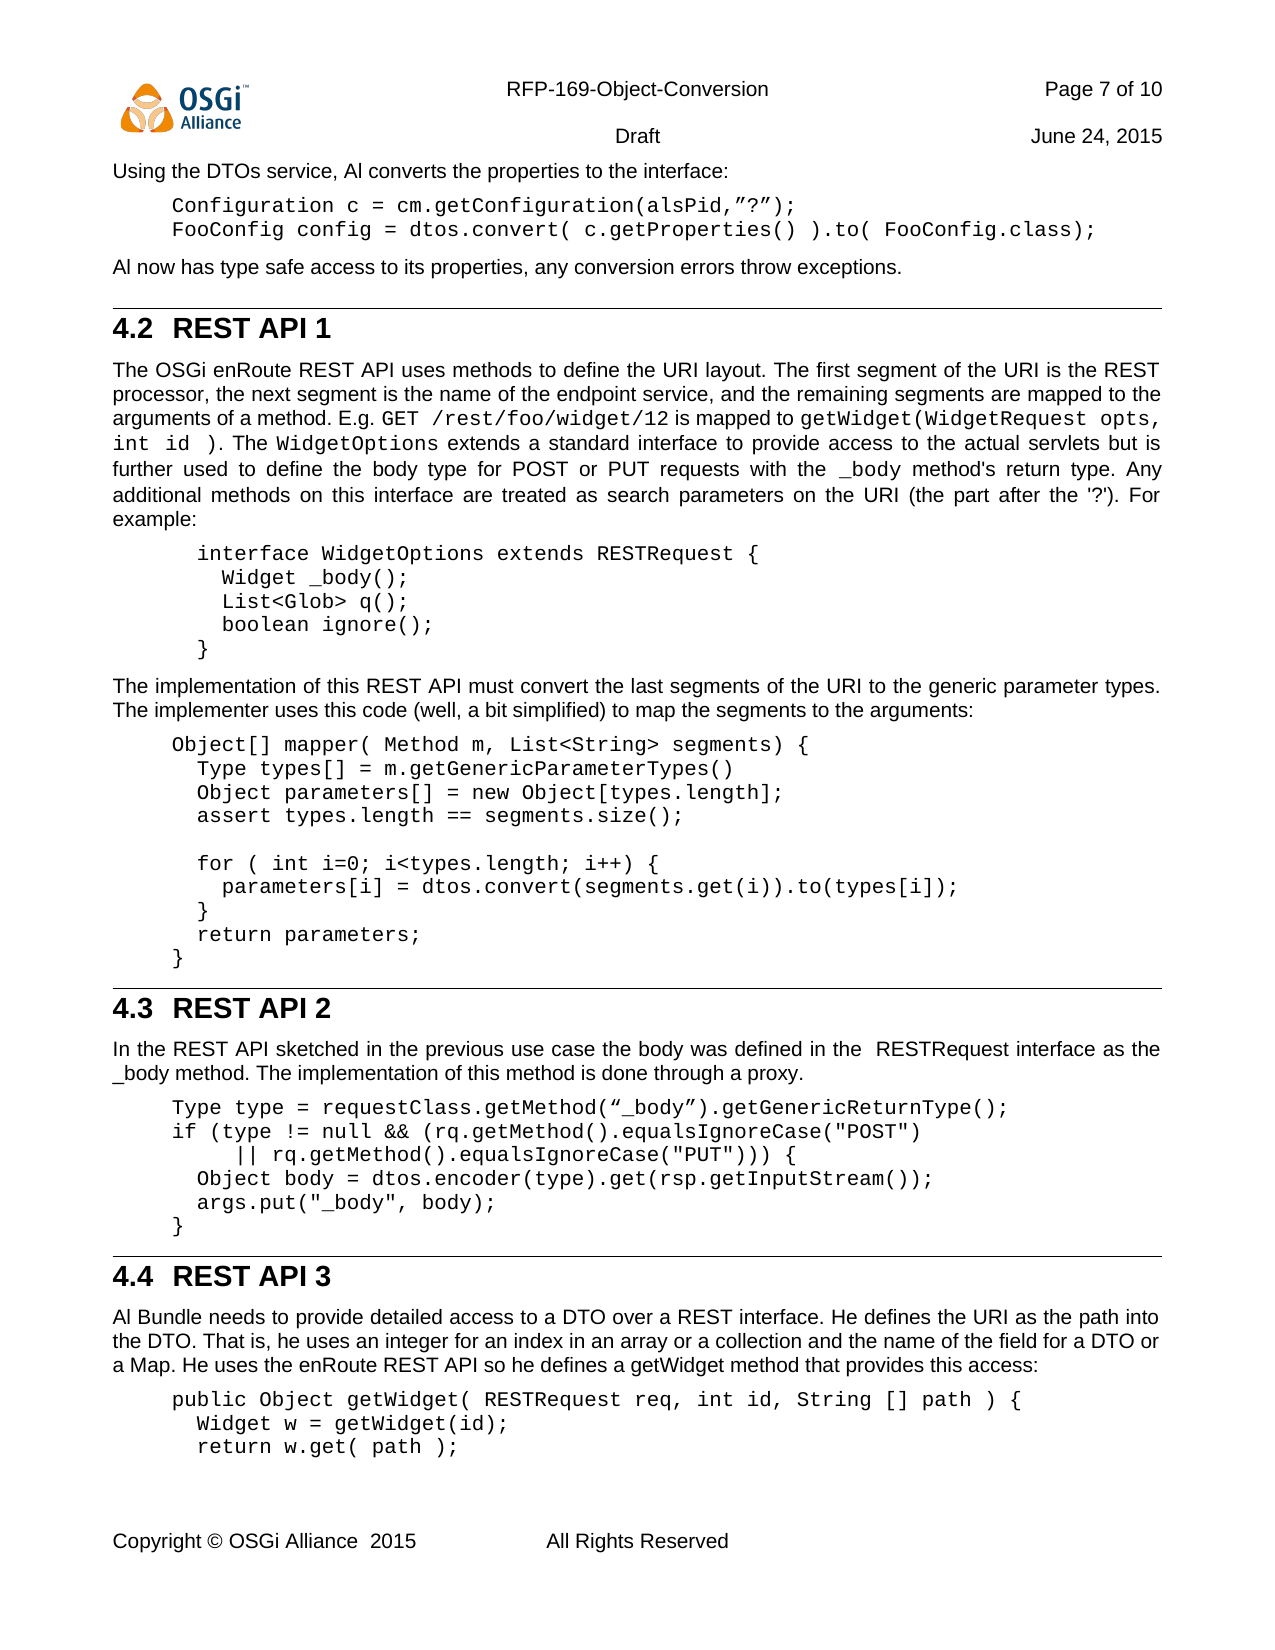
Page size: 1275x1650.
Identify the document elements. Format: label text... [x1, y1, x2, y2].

text } [172, 1215, 1162, 1239]
subtitle REST API 3 [112, 1257, 1162, 1292]
text Widget _body(); [172, 567, 1162, 591]
text return parameters; [172, 924, 1162, 947]
text Object body = dtos.encoder(type).get(rsp.getInputStream()); [172, 1168, 1162, 1192]
text Al now has type safe access to its properties, any conversion errors throw exceptions. [112, 255, 1162, 279]
text return w.get( path ); [172, 1437, 1162, 1460]
text args.put("_body", body); [172, 1192, 1162, 1215]
text || rq.getMethod().equalsIgnoreCase("PUT"))) { [172, 1144, 1162, 1168]
text List<Glob> q(); [172, 591, 1162, 614]
text Configuration c = cm.getConfiguration(alsPid,”?”); [172, 195, 1162, 219]
text Type types[] = m.getGenericParameterTypes() [172, 758, 1162, 782]
text In the REST API sketched in the previous use case the body was defined in the RESTRequest interface as the _body method. The implementation of this method is done through a proxy. [112, 1037, 1162, 1085]
subtitle REST API 1 [112, 309, 1162, 345]
text if (type != null && (rq.getMethod().equalsIgnoreCase("POST") [172, 1121, 1162, 1144]
text interface WidgetOptions extends RESTRequest { [172, 543, 1162, 567]
text public Object getWidget( RESTRequest req, int id, String [] path ) { [172, 1389, 1162, 1413]
text The implementation of this REST API must convert the last segments of the URI to the generic parameter types. The implementer uses this code (well, a bit simplified) to map the segments to the arguments: [112, 674, 1162, 722]
text Using the DTOs service, Al converts the properties to the interface: [112, 159, 1162, 183]
text Object parameters[] = new Object[types.length]; [172, 782, 1162, 805]
text The OSGi enRoute REST API uses methods to define the URI layout. The first segment of the URI is the REST processor, the next segment is the name of the endpoint service, and the remaining segments are mapped to the arguments of a method. E.g. GET /rest/foo/widget/12 is mapped to getWidget(WidgetRequest opts, int id ). The WidgetOptions extends a standard interface to provide access to the actual servlets but is further used to define the body type for POST or PUT requests with the _body method's return type. Any additional methods on this interface are treated as search parameters on the URI (the part after the '?'). For example: [112, 357, 1162, 531]
text Object[] mapper( Method m, List<String> segments) { [172, 734, 1162, 758]
text for ( int i=0; i<types.length; i++) { [172, 853, 1162, 876]
text } [172, 638, 1162, 662]
text } [172, 900, 1162, 924]
text assert types.length == segments.size(); [172, 805, 1162, 829]
text FooConfig config = dtos.convert( c.getProperties() ).to( FooConfig.class); [172, 219, 1162, 243]
subtitle REST API 2 [112, 989, 1162, 1024]
text Type type = requestClass.getMethod(“_body”).getGenericReturnType(); [172, 1097, 1162, 1121]
text } [172, 947, 1162, 971]
picture [113, 76, 257, 140]
text Widget w = getWidget(id); [172, 1413, 1162, 1437]
text Al Bundle needs to provide detailed access to a DTO over a REST interface. He defines the URI as the path into the DTO. That is, he uses an integer for an index in an array or a collection and the name of the field for a DTO or a Map. He uses the enRoute REST API so he defines a getWidget method that provides this access: [112, 1305, 1162, 1377]
text parameters[i] = dtos.convert(segments.get(i)).to(types[i]); [172, 876, 1162, 900]
text boolean ignore(); [172, 614, 1162, 638]
